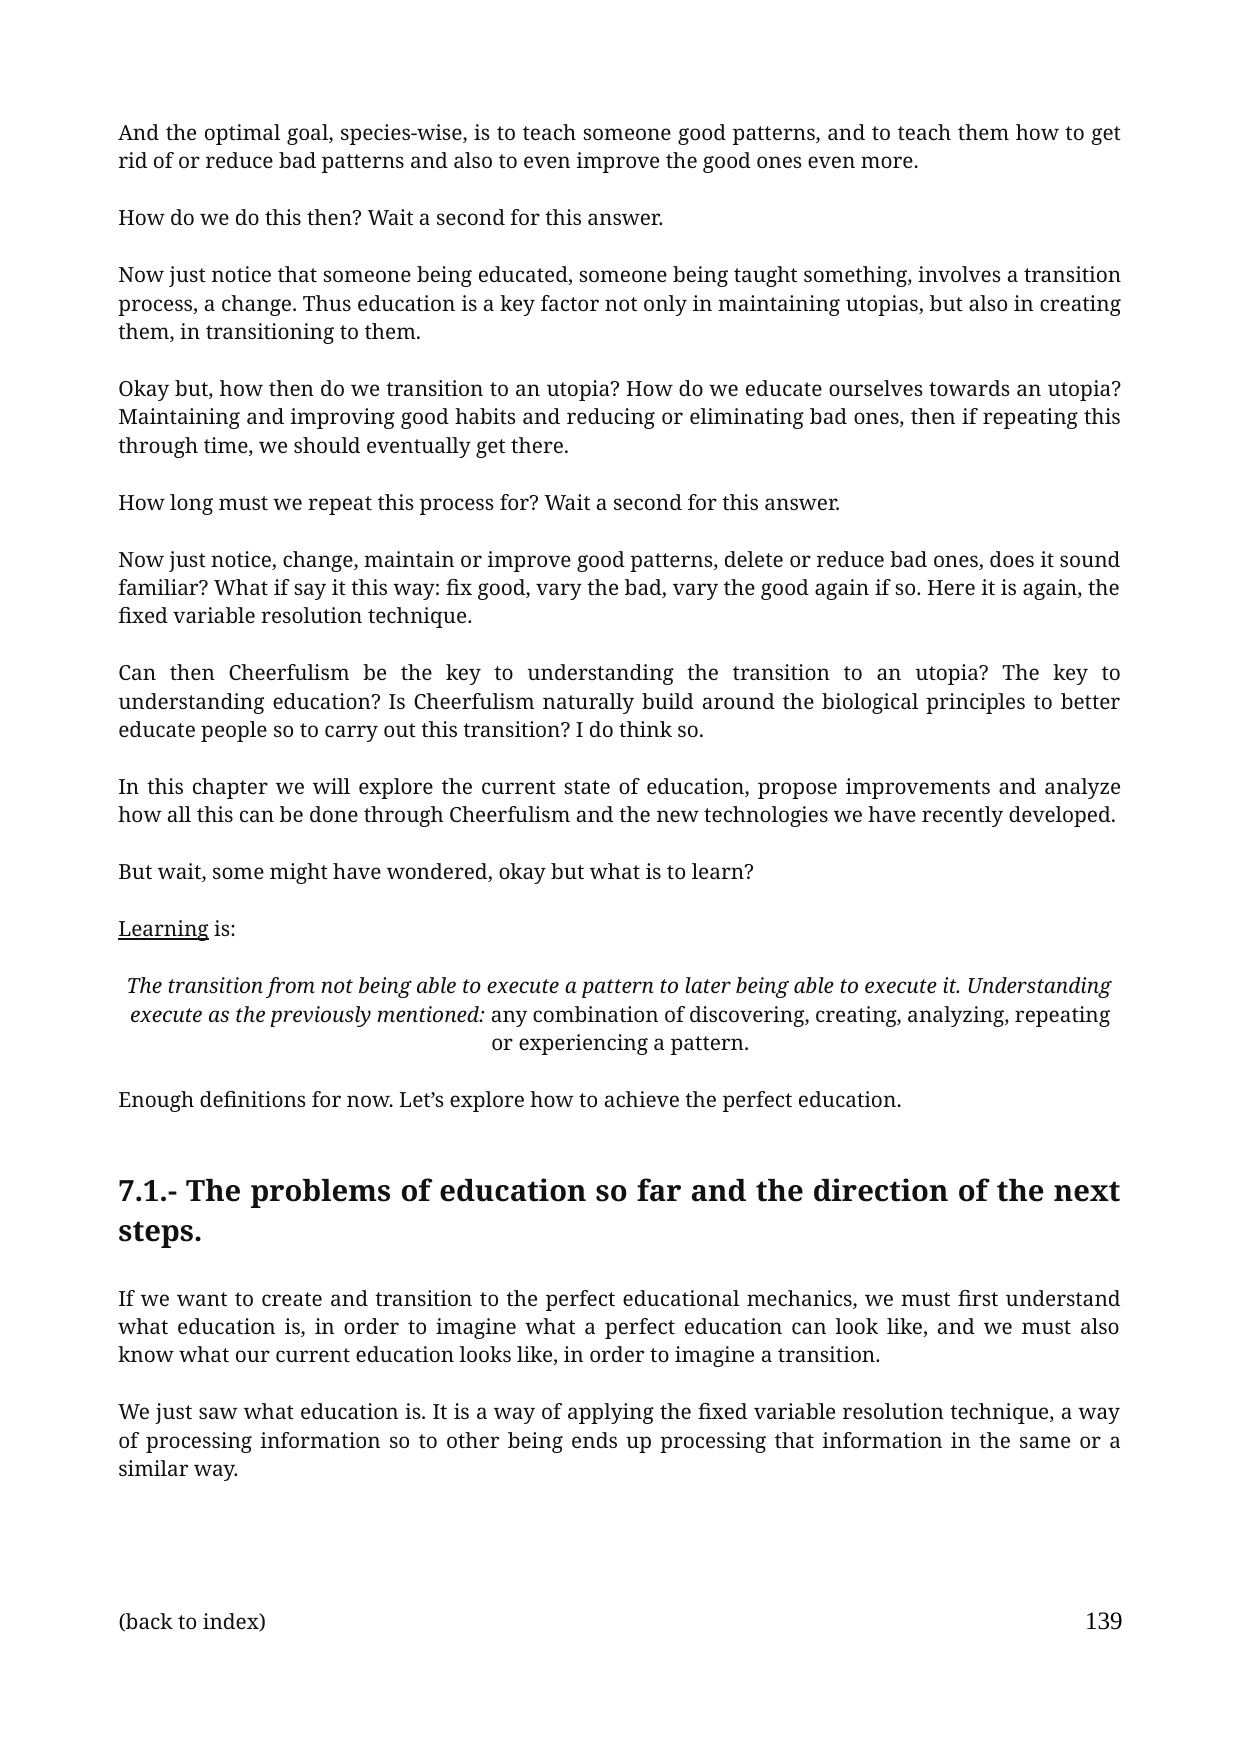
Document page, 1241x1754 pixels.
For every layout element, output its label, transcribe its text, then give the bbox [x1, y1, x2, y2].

text Can then Cheerfulism be the key to understanding the transition to an utopia? The key to understanding education? Is Cheerfulism naturally build around the biological principles to better educate people so to carry out this transition? I do think so. [118, 658, 1122, 744]
text Now just notice, change, maintain or improve good patterns, delete or reduce bad ones, does it sound familiar? What if say it this way: fix good, vary the bad, vary the good again if so. Here it is again, the fixed variable resolution technique. [118, 545, 1122, 630]
text The transition from not being able to execute a pattern to later being able to execute it. Understanding execute as the previously mentioned: any combination of discovering, creating, analyzing, repeating or experiencing a pattern. [118, 971, 1122, 1057]
text Okay but, how then do we transition to an utopia? How do we educate ourselves towards an utopia? Maintaining and improving good habits and reducing or eliminating bad ones, then if repeating this through time, we should eventually get there. [118, 374, 1122, 459]
text How long must we repeat this process for? Wait a second for this answer. [118, 488, 1122, 516]
text Enough definitions for now. Let’s explore how to achieve the perfect education. [118, 1085, 1122, 1113]
text In this chapter we will explore the current state of education, propose improvements and analyze how all this can be done through Cheerfulism and the new technologies we have recently developed. [118, 772, 1122, 829]
text And the optimal goal, species-wise, is to teach someone good patterns, and to teach them how to get rid of or reduce bad patterns and also to even improve the good ones even more. [118, 118, 1122, 175]
text Now just notice that someone being educated, someone being taught something, involves a transition process, a change. Thus education is a key factor not only in maintaining utopias, but also in creating them, in transitioning to them. [118, 260, 1122, 346]
text If we want to create and transition to the perfect educational mechanics, we must first understand what education is, in order to imagine what a perfect education can look like, and we must also know what our current education looks like, in order to imagine a transition. [118, 1284, 1122, 1369]
text We just saw what education is. It is a way of applying the fixed variable resolution technique, a way of processing information so to other being ends up processing that information in the same or a similar way. [118, 1397, 1122, 1483]
text How do we do this then? Wait a second for this answer. [118, 203, 1122, 232]
text But wait, some might have wondered, okay but what is to learn? [118, 857, 1122, 886]
text Learning is: [118, 914, 1122, 943]
text 7.1.- The problems of education so far and the direction of the next steps. [118, 1170, 1122, 1250]
